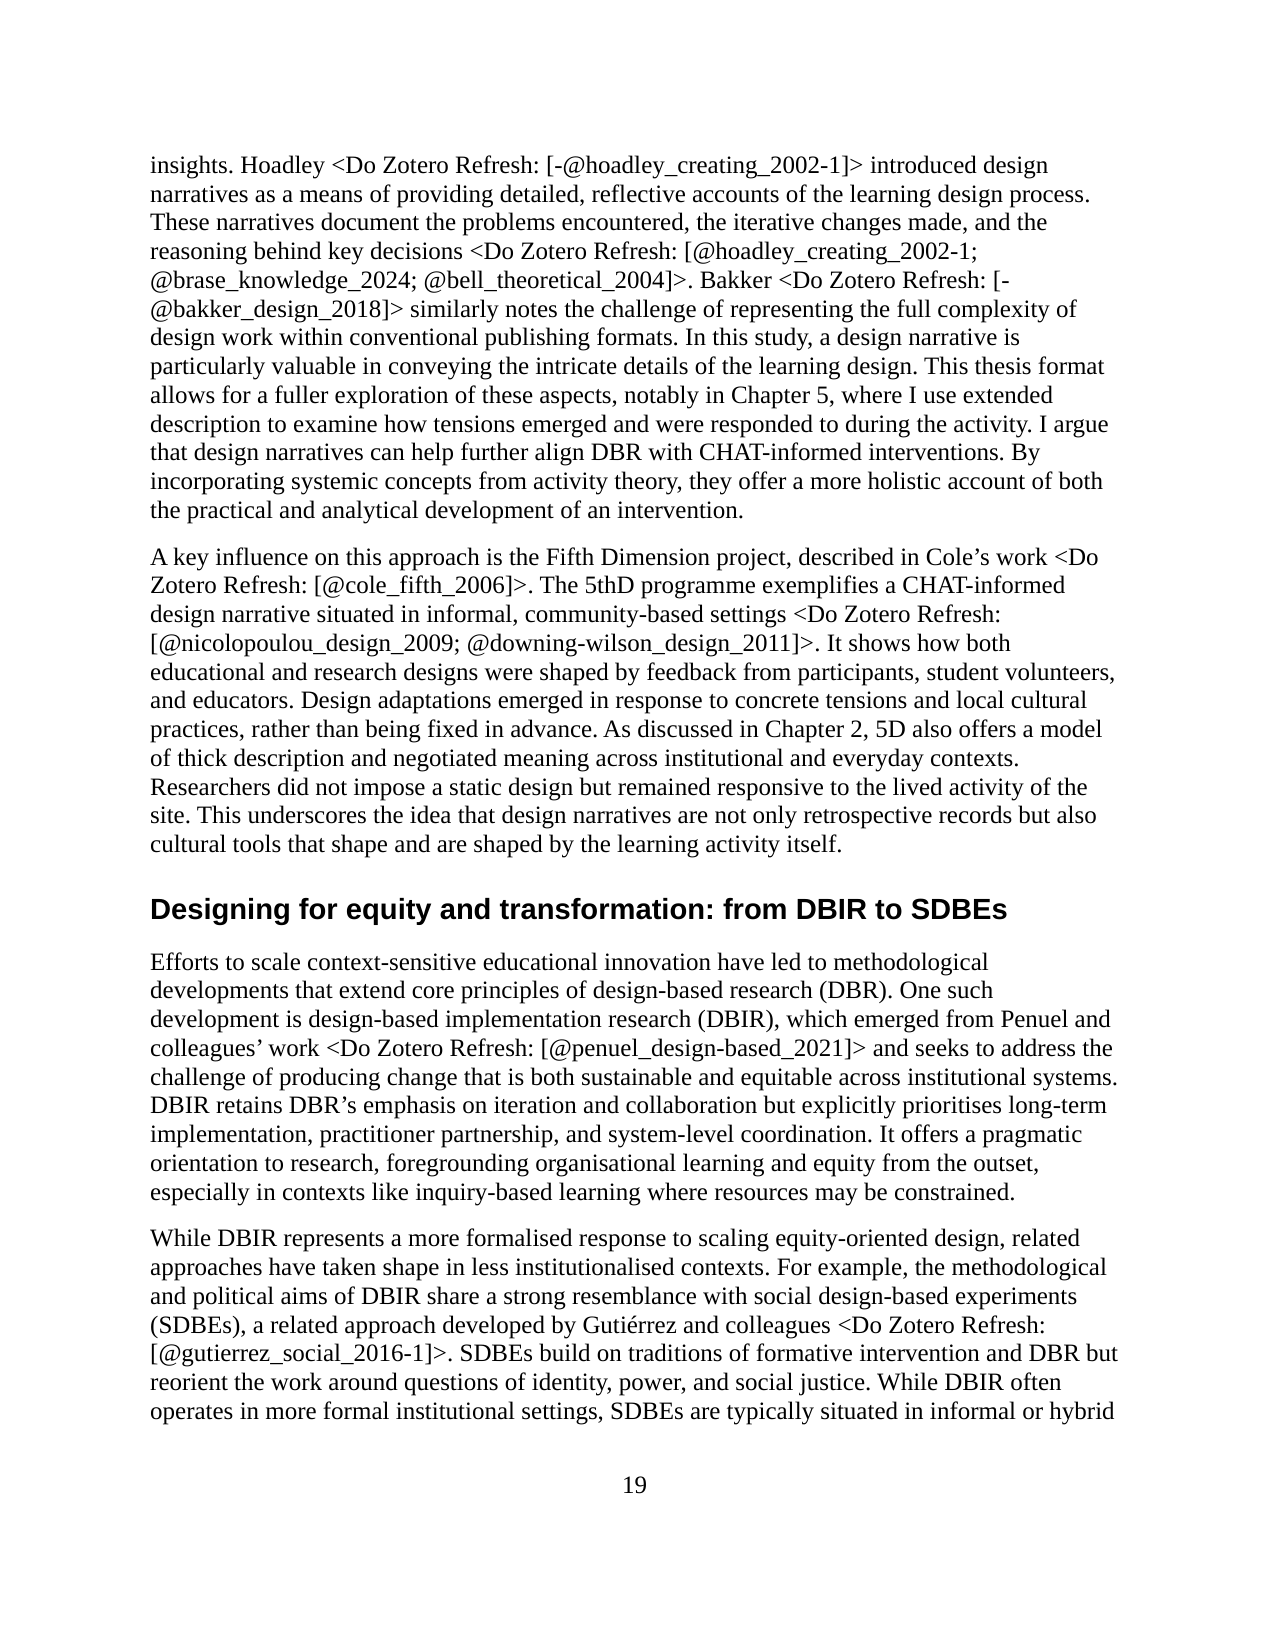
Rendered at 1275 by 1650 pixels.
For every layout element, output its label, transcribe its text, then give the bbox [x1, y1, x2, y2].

text While DBIR represents a more formalised response to scaling equity-oriented design, related approaches have taken shape in less institutionalised contexts. For example, the methodological and political aims of DBIR share a strong resemblance with social design-based experiments (SDBEs), a related approach developed by Gutiérrez and colleagues <Do Zotero Refresh: [@gutierrez_social_2016-1]>. SDBEs build on traditions of formative intervention and DBR but reorient the work around questions of identity, power, and social justice. While DBIR often operates in more formal institutional settings, SDBEs are typically situated in informal or hybrid [150, 1223, 1125, 1425]
subtitle Designing for equity and transformation: from DBIR to SDBEs [150, 892, 1125, 925]
text A key influence on this approach is the Fifth Dimension project, described in Cole’s work <Do Zotero Refresh: [@cole_fifth_2006]>. The 5thD programme exemplifies a CHAT-informed design narrative situated in informal, community-based settings <Do Zotero Refresh: [@nicolopoulou_design_2009; @downing-wilson_design_2011]>. It shows how both educational and research designs were shaped by feedback from participants, student volunteers, and educators. Design adaptations emerged in response to concrete tensions and local cultural practices, rather than being fixed in advance. As discussed in Chapter 2, 5D also offers a model of thick description and negotiated meaning across institutional and everyday contexts. Researchers did not impose a static design but remained responsive to the lived activity of the site. This underscores the idea that design narratives are not only retrospective records but also cultural tools that shape and are shaped by the learning activity itself. [150, 542, 1125, 858]
text Efforts to scale context-sensitive educational innovation have led to methodological developments that extend core principles of design-based research (DBR). One such development is design-based implementation research (DBIR), which emerged from Penuel and colleagues’ work <Do Zotero Refresh: [@penuel_design-based_2021]> and seeks to address the challenge of producing change that is both sustainable and equitable across institutional systems. DBIR retains DBR’s emphasis on iteration and collaboration but explicitly prioritises long-term implementation, practitioner partnership, and system-level coordination. It offers a pragmatic orientation to research, foregrounding organisational learning and equity from the outset, especially in contexts like inquiry-based learning where resources may be constrained. [150, 947, 1125, 1206]
text insights. Hoadley <Do Zotero Refresh: [-@hoadley_creating_2002-1]> introduced design narratives as a means of providing detailed, reflective accounts of the learning design process. These narratives document the problems encountered, the iterative changes made, and the reasoning behind key decisions <Do Zotero Refresh: [@hoadley_creating_2002-1; @brase_knowledge_2024; @bell_theoretical_2004]>. Bakker <Do Zotero Refresh: [-@bakker_design_2018]> similarly notes the challenge of representing the full complexity of design work within conventional publishing formats. In this study, a design narrative is particularly valuable in conveying the intricate details of the learning design. This thesis format allows for a fuller exploration of these aspects, notably in Chapter 5, where I use extended description to examine how tensions emerged and were responded to during the activity. I argue that design narratives can help further align DBR with CHAT-informed interventions. By incorporating systemic concepts from activity theory, they offer a more holistic account of both the practical and analytical development of an intervention. [150, 150, 1125, 524]
